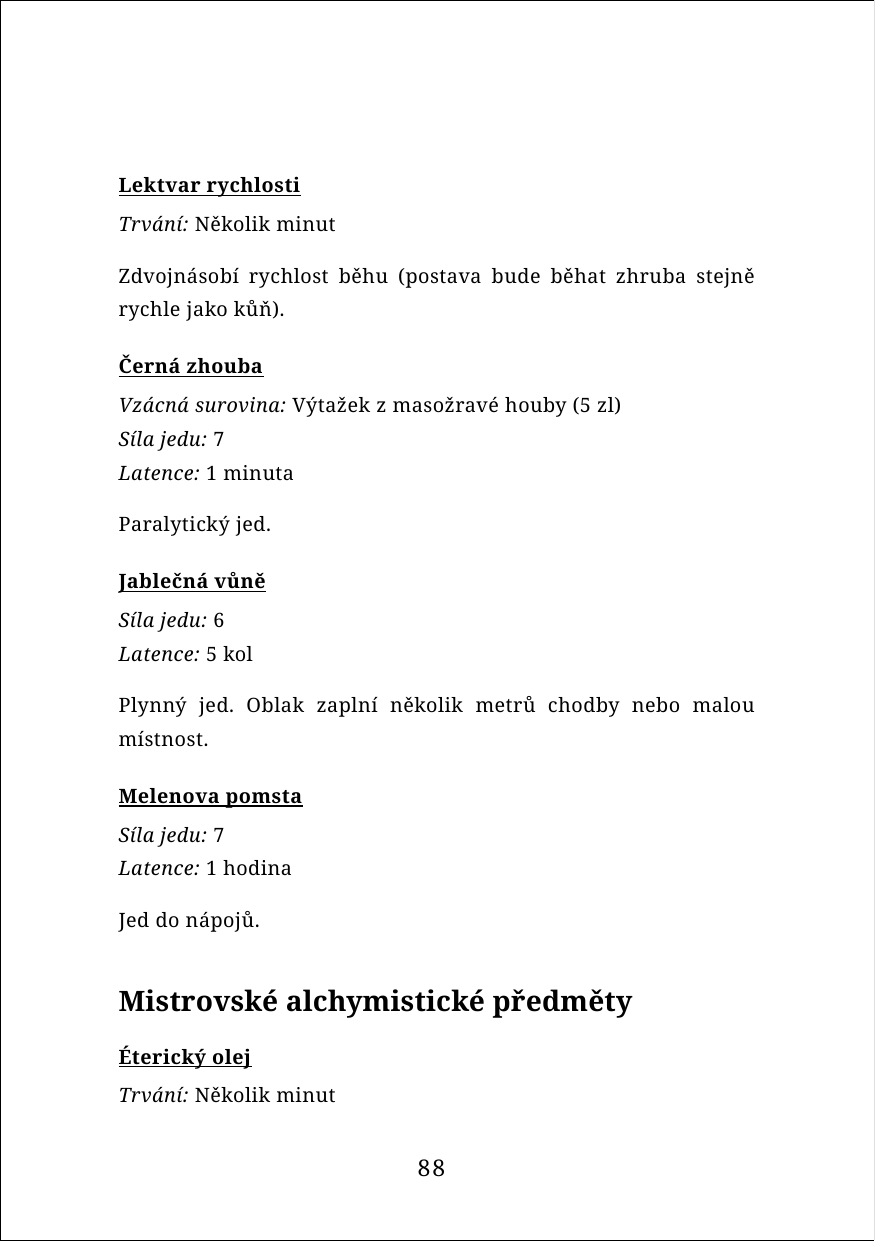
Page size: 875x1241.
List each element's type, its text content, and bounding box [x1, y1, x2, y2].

text Zdvojnásobí rychlost běhu (postava bude běhat zhruba stejně rychle jako kůň). [118, 262, 756, 322]
text Plynný jed. Oblak zaplní několik metrů chodby nebo malou místnost. [118, 691, 756, 752]
text Síla jedu: 7 Latence: 1 hodina [118, 821, 756, 882]
subtitle Éterický olej [118, 1043, 756, 1070]
subtitle Melenova pomsta [118, 782, 756, 809]
text Jed do nápojů. [118, 906, 756, 933]
text Paralytický jed. [118, 510, 756, 537]
text Trvání: Několik minut [118, 211, 756, 237]
text Vzácná surovina: Výtažek z masožravé houby (5 zl) Síla jedu: 7 Latence: 1 minuta [118, 392, 756, 486]
text Trvání: Několik minut [118, 1082, 756, 1109]
text Síla jedu: 6 Latence: 5 kol [118, 606, 756, 667]
subtitle Černá zhouba [118, 353, 756, 380]
subtitle Lektvar rychlosti [118, 172, 756, 199]
subtitle Jablečná vůně [118, 567, 756, 594]
subtitle Mistrovské alchymistické předměty [118, 981, 756, 1019]
